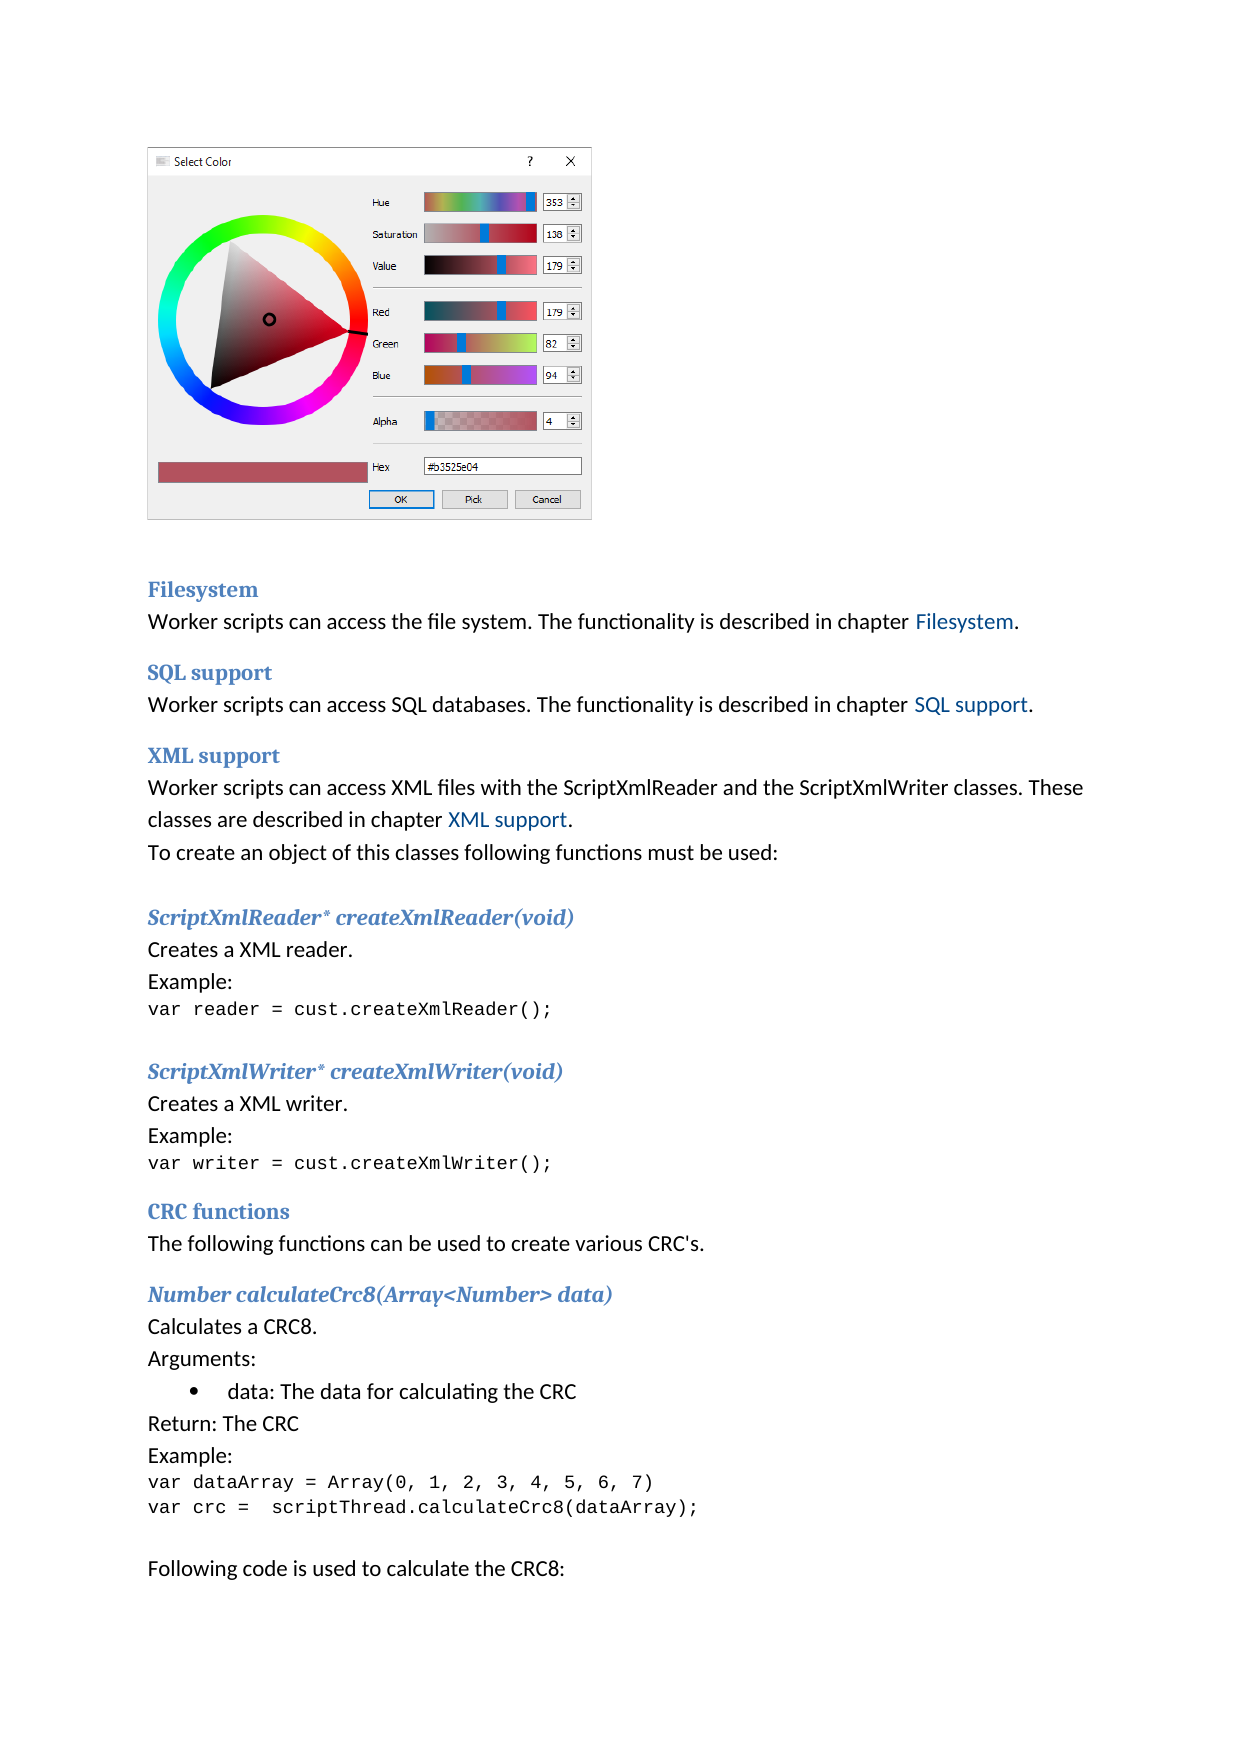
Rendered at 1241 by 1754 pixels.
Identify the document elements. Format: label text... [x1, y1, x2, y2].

list data: The data for calculating the CRC [190, 1377, 1093, 1405]
text var reader = cust.createXmlReader(); [148, 1000, 1093, 1021]
text Following code is used to calculate the CRC8: [148, 1554, 1093, 1582]
subtitle ScriptXmlWriter* createXmlWriter(void) [148, 1059, 1093, 1086]
text Arguments: [148, 1344, 1093, 1373]
text To create an object of this classes following functions must be used: [148, 838, 1093, 866]
subtitle ScriptXmlReader* createXmlReader(void) [148, 905, 1093, 931]
picture [147, 147, 592, 520]
text Creates a XML writer. [148, 1089, 1093, 1117]
subtitle SQL support [148, 660, 1093, 686]
text Worker scripts can access the file system. The functionality is described in chapter Filesystem. [148, 607, 1093, 635]
subtitle CRC functions [148, 1199, 1093, 1225]
subtitle XML support [148, 743, 1093, 769]
text Worker scripts can access SQL databases. The functionality is described in chapter SQL support. [148, 690, 1093, 718]
subtitle Number calculateCrc8(Array<Number> data) [148, 1282, 1093, 1308]
text Calculates a CRC8. [148, 1312, 1093, 1340]
text Example: [148, 1441, 1093, 1469]
text var crc = scriptThread.calculateCrc8(dataArray); [148, 1498, 1093, 1519]
text Example: [148, 967, 1093, 996]
text Worker scripts can access XML files with the ScriptXmlReader and the ScriptXmlWriter classes. These classes are described in chapter XML support. [148, 773, 1093, 834]
subtitle Filesystem [148, 577, 1093, 603]
text Return: The CRC [148, 1409, 1093, 1437]
text The following functions can be used to create various CRC's. [148, 1229, 1093, 1257]
text var dataArray = Array(0, 1, 2, 3, 4, 5, 6, 7) [148, 1473, 1093, 1494]
text Example: [148, 1122, 1093, 1149]
text var writer = cust.createXmlWriter(); [148, 1154, 1093, 1175]
text Creates a XML reader. [148, 935, 1093, 963]
